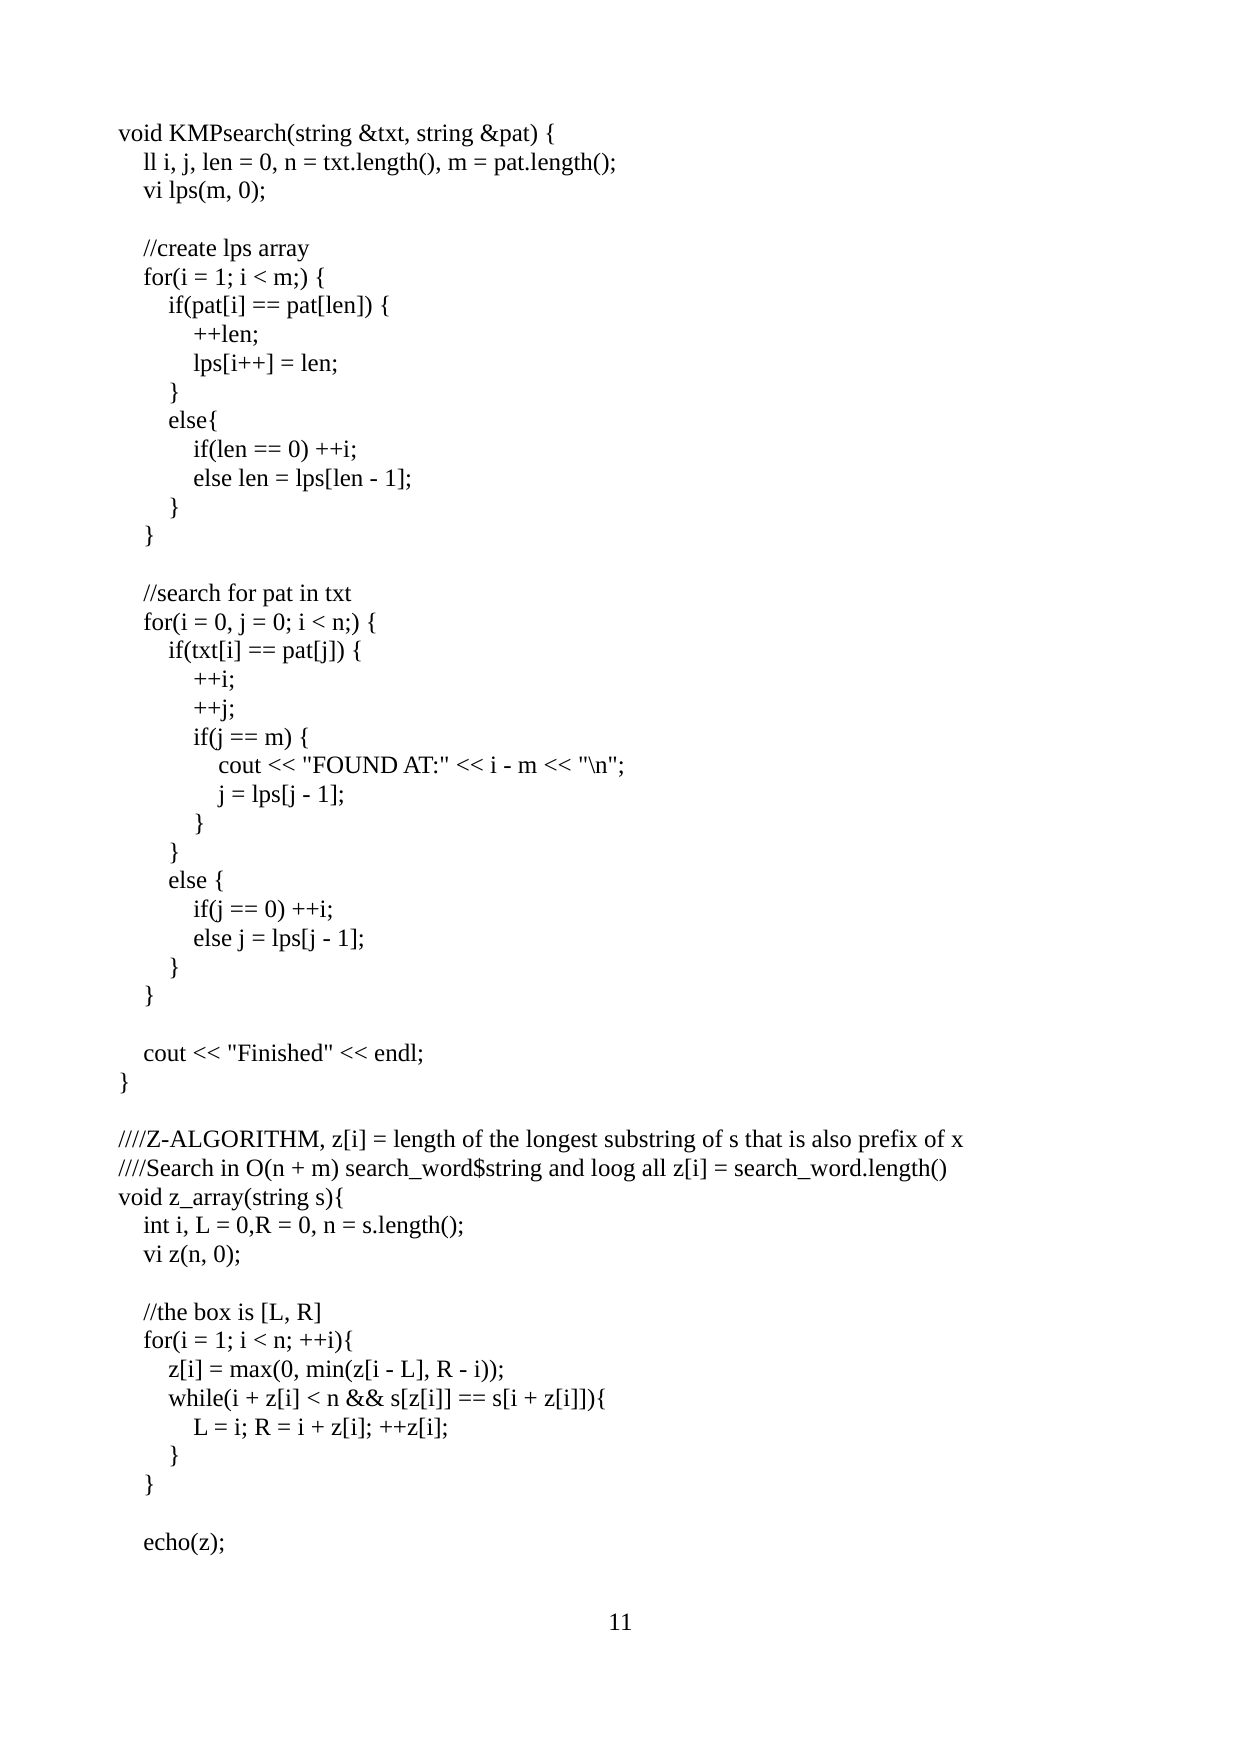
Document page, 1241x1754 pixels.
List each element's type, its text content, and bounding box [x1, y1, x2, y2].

text vi lps(m, 0); [118, 176, 1122, 204]
text //create lps array [118, 233, 1122, 262]
text void z_array(string s){ [118, 1182, 1122, 1211]
text else{ [118, 406, 1122, 434]
text void KMPsearch(string &txt, string &pat) { [118, 118, 1122, 147]
text vi z(n, 0); [118, 1239, 1122, 1268]
text ////Z-ALGORITHM, z[i] = length of the longest substring of s that is also prefix of x [118, 1124, 1122, 1153]
text cout << "Finished" << endl; [118, 1038, 1122, 1067]
text if(j == m) { [118, 722, 1122, 751]
text z[i] = max(0, min(z[i - L], R - i)); [118, 1354, 1122, 1383]
text //the box is [L, R] [118, 1297, 1122, 1326]
text for(i = 1; i < n; ++i){ [118, 1326, 1122, 1354]
text //search for pat in txt [118, 578, 1122, 607]
text else { [118, 866, 1122, 894]
text int i, L = 0,R = 0, n = s.length(); [118, 1211, 1122, 1239]
text } [118, 492, 1122, 521]
text ////Search in O(n + m) search_word$string and loog all z[i] = search_word.length() [118, 1153, 1122, 1182]
text for(i = 0, j = 0; i < n;) { [118, 607, 1122, 636]
text if(pat[i] == pat[len]) { [118, 291, 1122, 319]
text echo(z); [118, 1527, 1122, 1556]
text L = i; R = i + z[i]; ++z[i]; [118, 1412, 1122, 1441]
text cout << "FOUND AT:" << i - m << "\n"; [118, 751, 1122, 779]
text else len = lps[len - 1]; [118, 463, 1122, 492]
text for(i = 1; i < m;) { [118, 262, 1122, 291]
text } [118, 521, 1122, 549]
text if(txt[i] == pat[j]) { [118, 636, 1122, 664]
text } [118, 981, 1122, 1009]
text ll i, j, len = 0, n = txt.length(), m = pat.length(); [118, 147, 1122, 176]
text } [118, 808, 1122, 837]
text } [118, 377, 1122, 406]
text ++len; [118, 319, 1122, 348]
text } [118, 1441, 1122, 1469]
text } [118, 1469, 1122, 1498]
text else j = lps[j - 1]; [118, 923, 1122, 952]
text if(len == 0) ++i; [118, 434, 1122, 463]
text } [118, 837, 1122, 866]
text if(j == 0) ++i; [118, 894, 1122, 923]
text } [118, 952, 1122, 981]
text while(i + z[i] < n && s[z[i]] == s[i + z[i]]){ [118, 1383, 1122, 1412]
text j = lps[j - 1]; [118, 779, 1122, 808]
text lps[i++] = len; [118, 348, 1122, 377]
text } [118, 1067, 1122, 1096]
text ++j; [118, 693, 1122, 722]
text ++i; [118, 664, 1122, 693]
